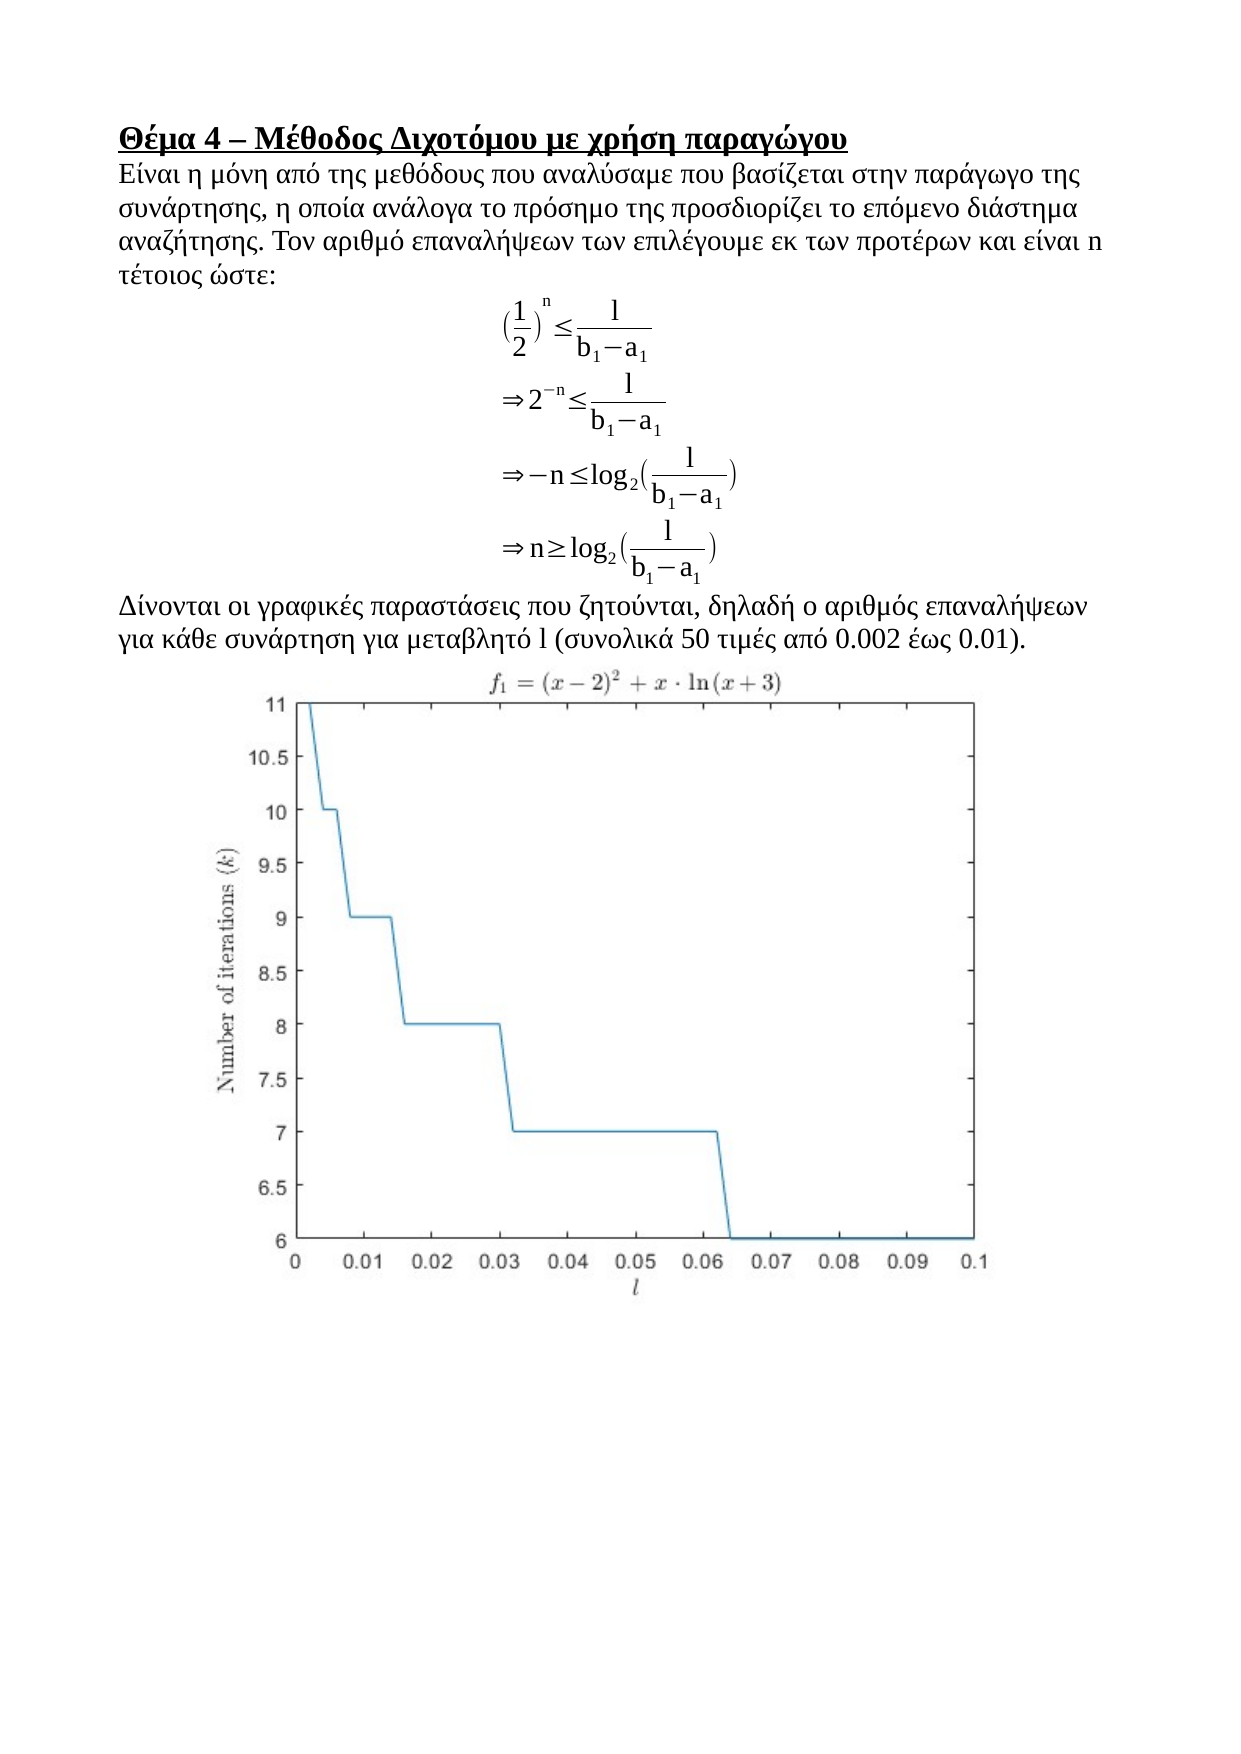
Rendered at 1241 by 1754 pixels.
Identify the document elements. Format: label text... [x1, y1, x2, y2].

text Είναι η μόνη από της μεθόδους που αναλύσαμε που βασίζεται στην παράγωγο της συνάρτησης, η οποία ανάλογα το πρόσημο της προσδιορίζει το επόμενο διάστημα αναζήτησης. Τον αριθμό επαναλήψεων των επιλέγουμε εκ των προτέρων και είναι n τέτοιος ώστε: [118, 156, 1122, 291]
text Θέμα 4 – Μέθοδος Διχοτόμου με χρήση παραγώγου [118, 118, 1122, 156]
text Δίνονται οι γραφικές παραστάσεις που ζητούνται, δηλαδή ο αριθμός επαναλήψεων για κάθε συνάρτηση για μεταβλητό l (συνολικά 50 τιμές από 0.002 έως 0.01). [118, 588, 1122, 655]
picture [182, 654, 1058, 1311]
